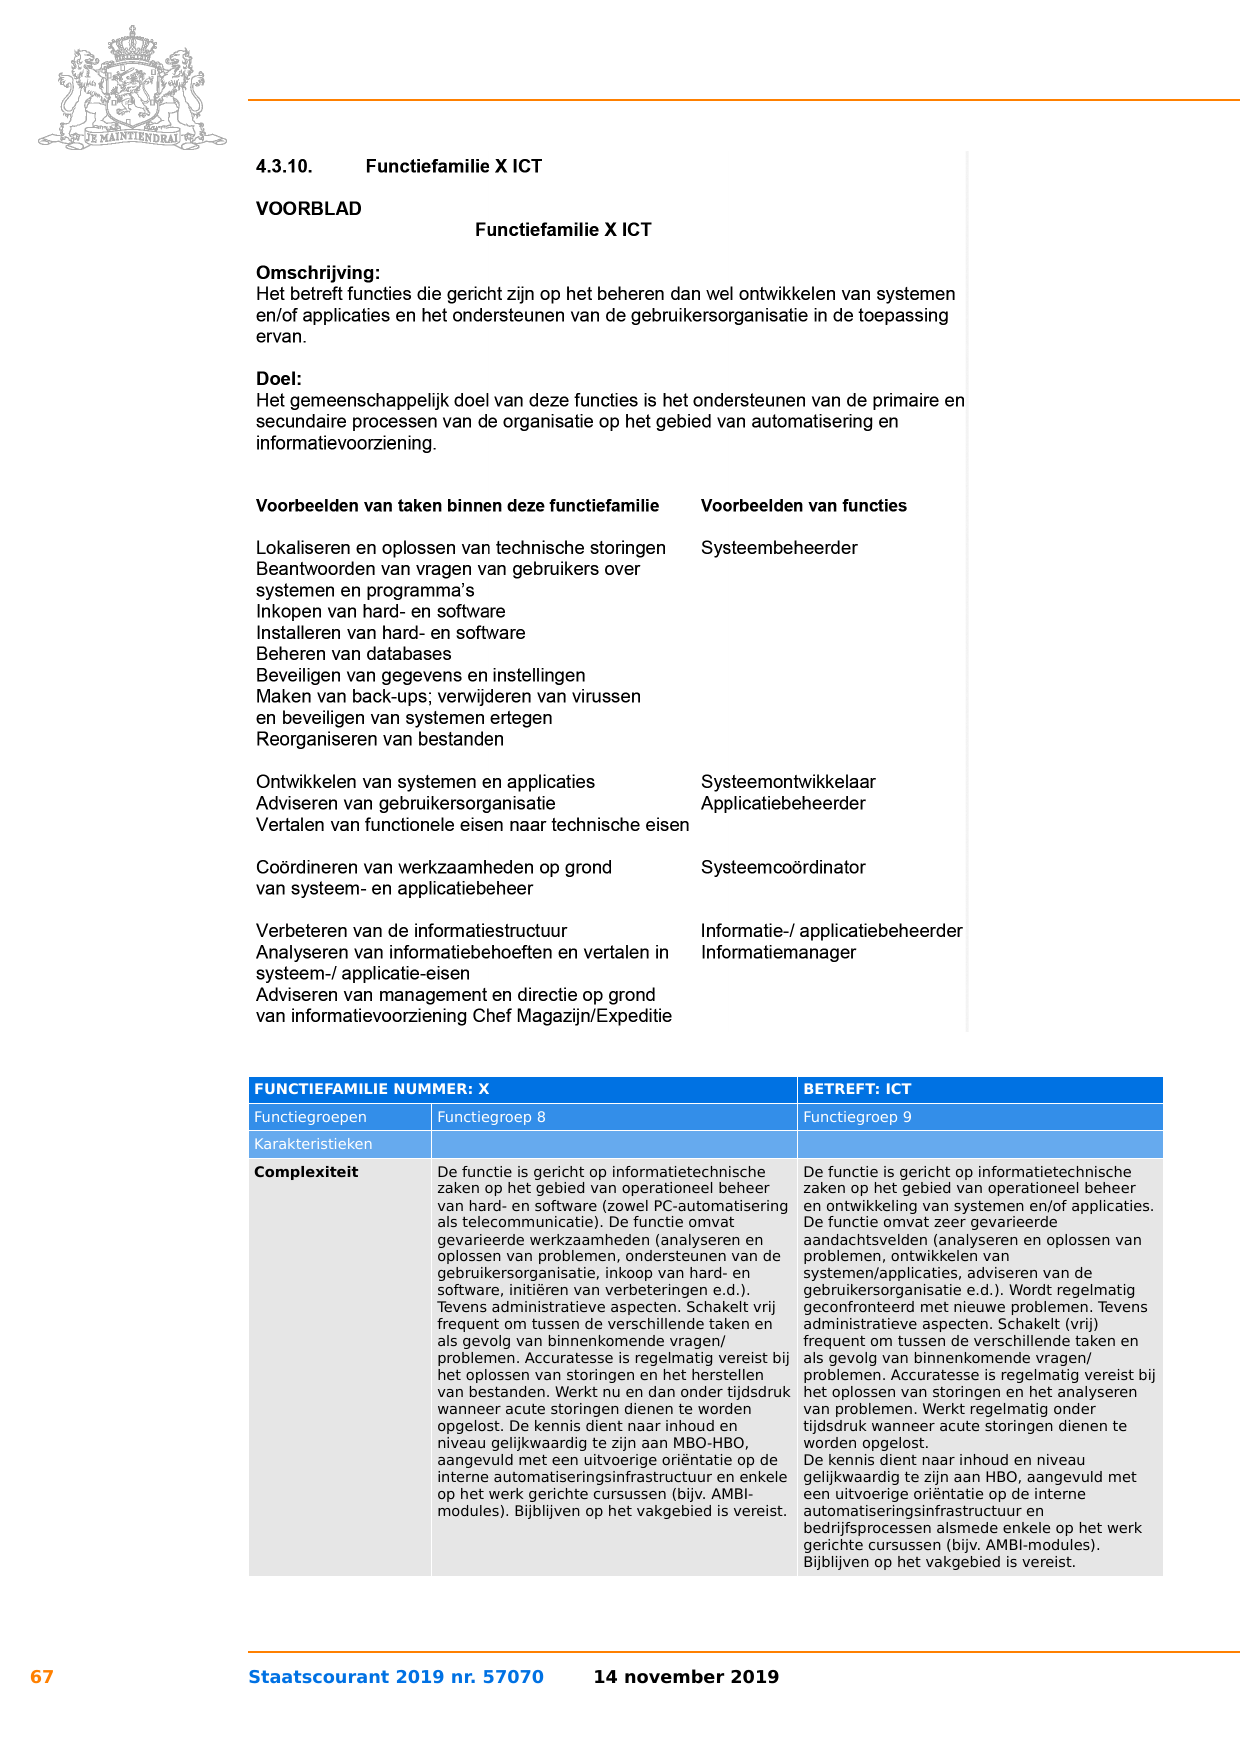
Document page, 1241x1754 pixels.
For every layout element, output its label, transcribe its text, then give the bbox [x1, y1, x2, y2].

table_cell [798, 1131, 1163, 1158]
table_cell [432, 1577, 797, 1603]
table_cell De functie is gericht op informatietechnische zaken op het gebied van operationeel beheer en ontwikkeling van systemen en/of applicaties. De functie omvat zeer gevarieerde aandachtsvelden (analyseren en oplossen van problemen, ontwikkelen van systemen/applicaties, adviseren van de gebruikersorganisatie e.d.). Wordt regelmatig geconfronteerd met nieuwe problemen. Tevens administratieve aspecten. Schakelt (vrij) frequent om tussen de verschillende taken en als gevolg van binnenkomende vragen/ problemen. Accuratesse is regelmatig vereist bij het oplossen van storingen en het analyseren van problemen. Werkt regelmatig onder tijdsdruk wanneer acute storingen dienen te worden opgelost. De kennis dient naar inhoud en niveau gelijkwaardig te zijn aan HBO, aangevuld met een uitvoerige oriëntatie op de interne automatiseringsinfrastructuur en bedrijfsprocessen alsmede enkele op het werk gerichte cursussen (bijv. AMBI-modules). Bijblijven op het vakgebied is vereist. [798, 1159, 1163, 1576]
picture [38, 25, 227, 150]
table_cell Functiegroep 9 [798, 1104, 1163, 1130]
table_header FUNCTIEFAMILIE NUMMER: X [249, 1077, 797, 1103]
table_cell Karakteristieken [249, 1131, 431, 1158]
table_cell [432, 1131, 797, 1158]
table_cell Functiegroep 8 [432, 1104, 797, 1130]
table_cell De functie is gericht op informatietechnische zaken op het gebied van operationeel beheer van hard- en software (zowel PC-automatisering als telecommunicatie). De functie omvat gevarieerde werkzaamheden (analyseren en oplossen van problemen, ondersteunen van de gebruikersorganisatie, inkoop van hard- en software, initiëren van verbeteringen e.d.). Tevens administratieve aspecten. Schakelt vrij frequent om tussen de verschillende taken en als gevolg van binnenkomende vragen/ problemen. Accuratesse is regelmatig vereist bij het oplossen van storingen en het herstellen van bestanden. Werkt nu en dan onder tijdsdruk wanneer acute storingen dienen te worden opgelost. De kennis dient naar inhoud en niveau gelijkwaardig te zijn aan MBO-HBO, aangevuld met een uitvoerige oriëntatie op de interne automatiseringsinfrastructuur en enkele op het werk gerichte cursussen (bijv. AMBI-modules). Bijblijven op het vakgebied is vereist. [432, 1159, 797, 1576]
table_cell Complexiteit [249, 1159, 431, 1576]
table_cell [249, 1577, 431, 1603]
table_header BETREFT: ICT [798, 1077, 1163, 1103]
table_cell [798, 1577, 1163, 1603]
picture [248, 151, 969, 1032]
table_cell Functiegroepen [249, 1104, 431, 1130]
